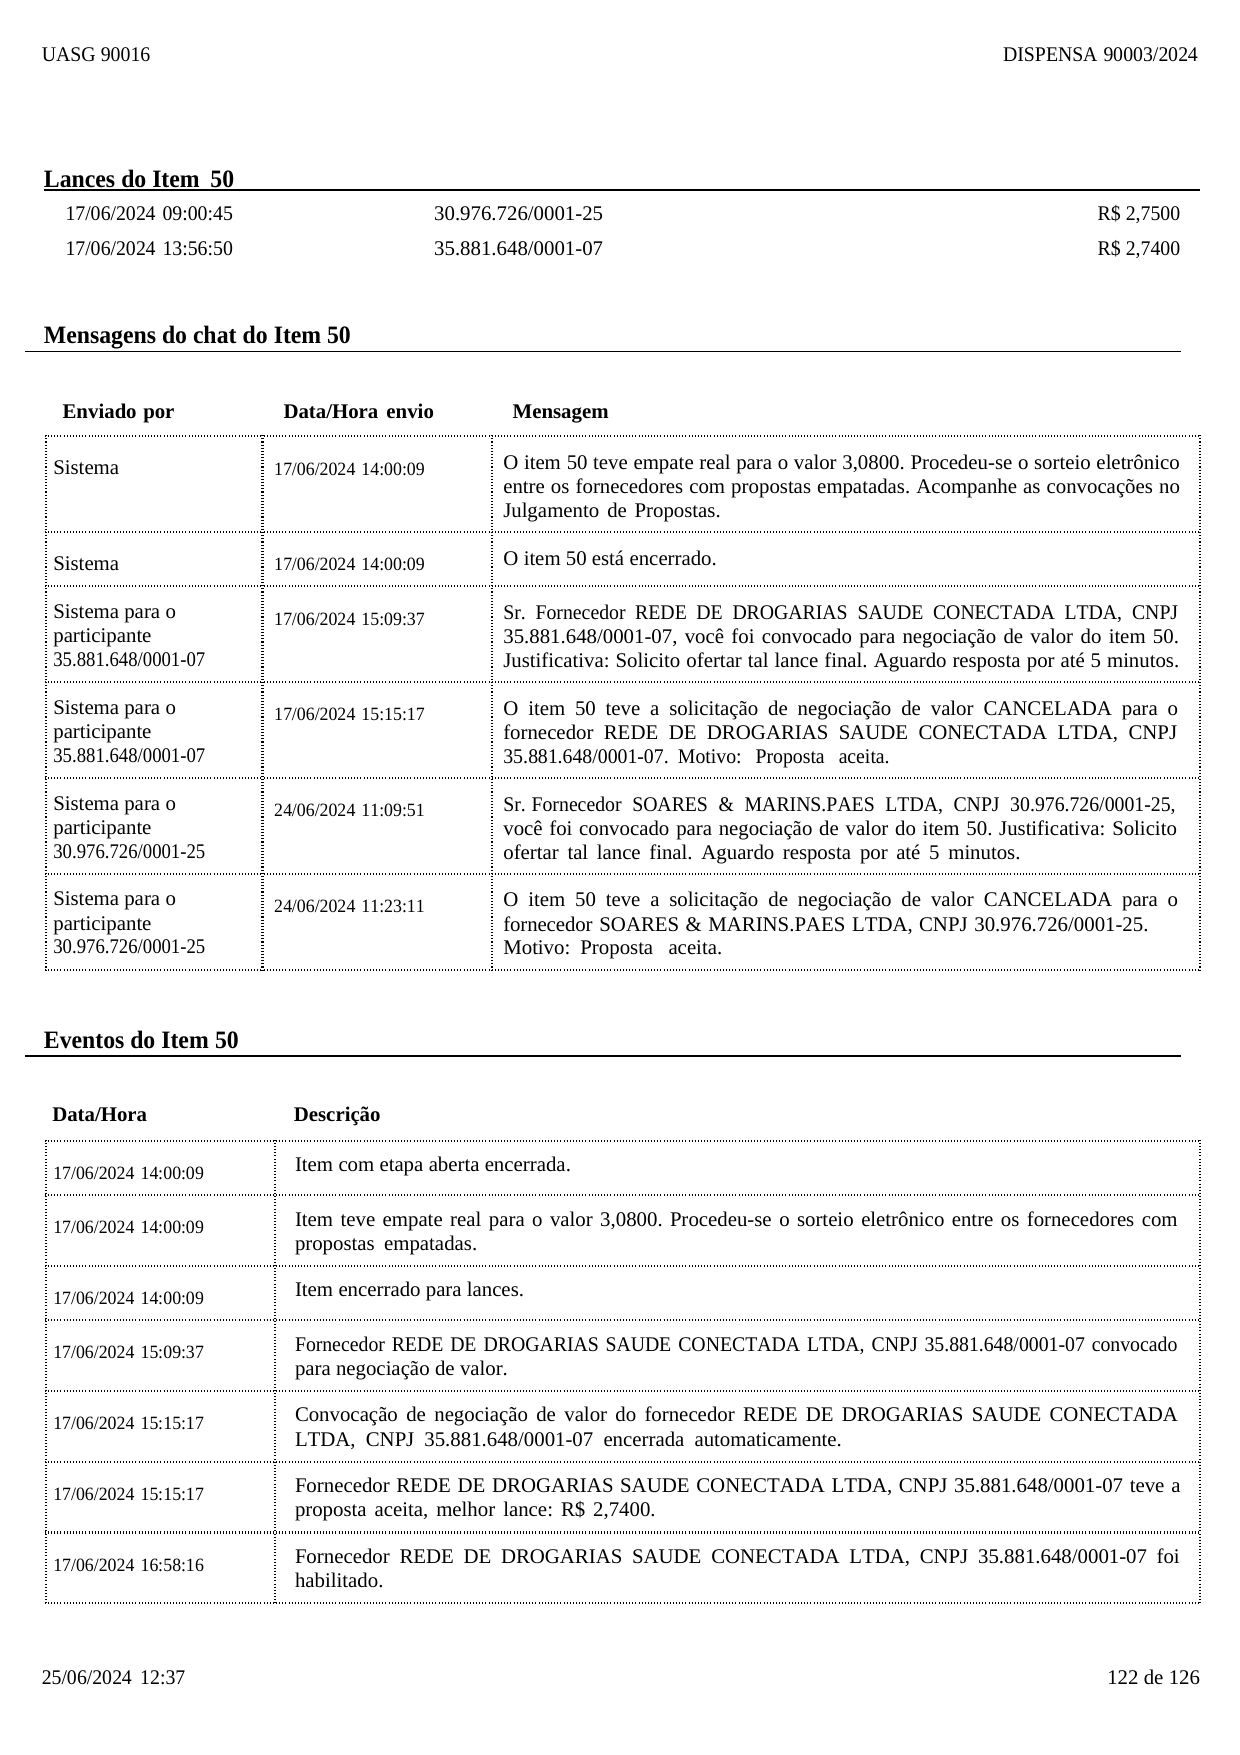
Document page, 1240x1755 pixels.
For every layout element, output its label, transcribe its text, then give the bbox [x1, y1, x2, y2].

table_header 17/06/2024 14:00:09 [46, 1140, 275, 1194]
table_cell Fornecedor REDE DE DROGARIAS SAUDE CONECTADA LTDA, CNPJ 35.881.648/0001-07 foi habilitado. [275, 1531, 1200, 1602]
table_cell Sr. Fornecedor SOARES & MARINS.PAES LTDA, CNPJ 30.976.726/0001-25, você foi convocado para negociação de valor do item 50. Justificativa: Solicito ofertar tal lance final. Aguardo resposta por até 5 minutos. [492, 777, 1200, 873]
table_cell Sistema para o participante 35.881.648/0001-07 [46, 585, 262, 681]
table_header Item com etapa aberta encerrada. [275, 1140, 1200, 1194]
table_cell Sistema [46, 531, 262, 585]
table_cell Fornecedor REDE DE DROGARIAS SAUDE CONECTADA LTDA, CNPJ 35.881.648/0001-07 convocado para negociação de valor. [275, 1319, 1200, 1390]
table_cell Sistema para o participante 30.976.726/0001-25 [46, 873, 262, 968]
table_cell Convocação de negociação de valor do fornecedor REDE DE DROGARIAS SAUDE CONECTADA LTDA, CNPJ 35.881.648/0001-07 encerrada automaticamente. [275, 1390, 1200, 1461]
table_cell 24/06/2024 11:23:11 [263, 873, 492, 968]
table_cell 17/06/2024 14:00:09 [46, 1194, 275, 1265]
table_header O item 50 teve empate real para o valor 3,0800. Procedeu-se o sorteio eletrônico entre os fornecedores com propostas empatadas. Acompanhe as convocações no Julgamento de Propostas. [492, 435, 1200, 531]
table_header R$ 2,7500 [845, 204, 1185, 233]
table_cell 17/06/2024 14:00:09 [46, 1265, 275, 1319]
text Enviado por Data/Hora envio Mensagem [62, 399, 1212, 423]
table_header Sistema [46, 435, 262, 531]
text Data/Hora Descrição [52, 1102, 1212, 1126]
table_header 17/06/2024 14:00:09 [263, 435, 492, 531]
table_cell O item 50 está encerrado. [492, 531, 1200, 585]
table_cell O item 50 teve a solicitação de negociação de valor CANCELADA para o fornecedor SOARES & MARINS.PAES LTDA, CNPJ 30.976.726/0001-25. Motivo: Proposta aceita. [492, 873, 1200, 968]
text Mensagens do chat do Item 50 [44, 321, 1212, 349]
table_cell Item encerrado para lances. [275, 1265, 1200, 1319]
table_cell Fornecedor REDE DE DROGARIAS SAUDE CONECTADA LTDA, CNPJ 35.881.648/0001-07 teve a proposta aceita, melhor lance: R$ 2,7400. [275, 1461, 1200, 1531]
table_cell 35.881.648/0001-07 [334, 233, 845, 262]
table_cell 17/06/2024 15:09:37 [263, 585, 492, 681]
table_cell 17/06/2024 15:09:37 [46, 1319, 275, 1390]
table_cell Sistema para o participante 35.881.648/0001-07 [46, 681, 262, 777]
table_cell 17/06/2024 15:15:17 [46, 1461, 275, 1531]
table_cell 17/06/2024 13:56:50 [60, 233, 334, 262]
table_header 17/06/2024 09:00:45 [60, 204, 334, 233]
table_cell O item 50 teve a solicitação de negociação de valor CANCELADA para o fornecedor REDE DE DROGARIAS SAUDE CONECTADA LTDA, CNPJ 35.881.648/0001-07. Motivo: Proposta aceita. [492, 681, 1200, 777]
table_cell Item teve empate real para o valor 3,0800. Procedeu-se o sorteio eletrônico entre os fornecedores com propostas empatadas. [275, 1194, 1200, 1265]
table_cell Sistema para o participante 30.976.726/0001-25 [46, 777, 262, 873]
table_cell 17/06/2024 16:58:16 [46, 1531, 275, 1602]
table_cell 17/06/2024 15:15:17 [263, 681, 492, 777]
table_cell 24/06/2024 11:09:51 [263, 777, 492, 873]
table_cell R$ 2,7400 [845, 233, 1185, 262]
table_cell 17/06/2024 15:15:17 [46, 1390, 275, 1461]
table_cell 17/06/2024 14:00:09 [263, 531, 492, 585]
table_header 30.976.726/0001-25 [334, 204, 845, 233]
subtitle Eventos do Item 50 [44, 1025, 1212, 1054]
subtitle Lances do Item 50 [44, 164, 1212, 193]
table_cell Sr. Fornecedor REDE DE DROGARIAS SAUDE CONECTADA LTDA, CNPJ 35.881.648/0001-07, você foi convocado para negociação de valor do item 50. Justificativa: Solicito ofertar tal lance final. Aguardo resposta por até 5 minutos. [492, 585, 1200, 681]
